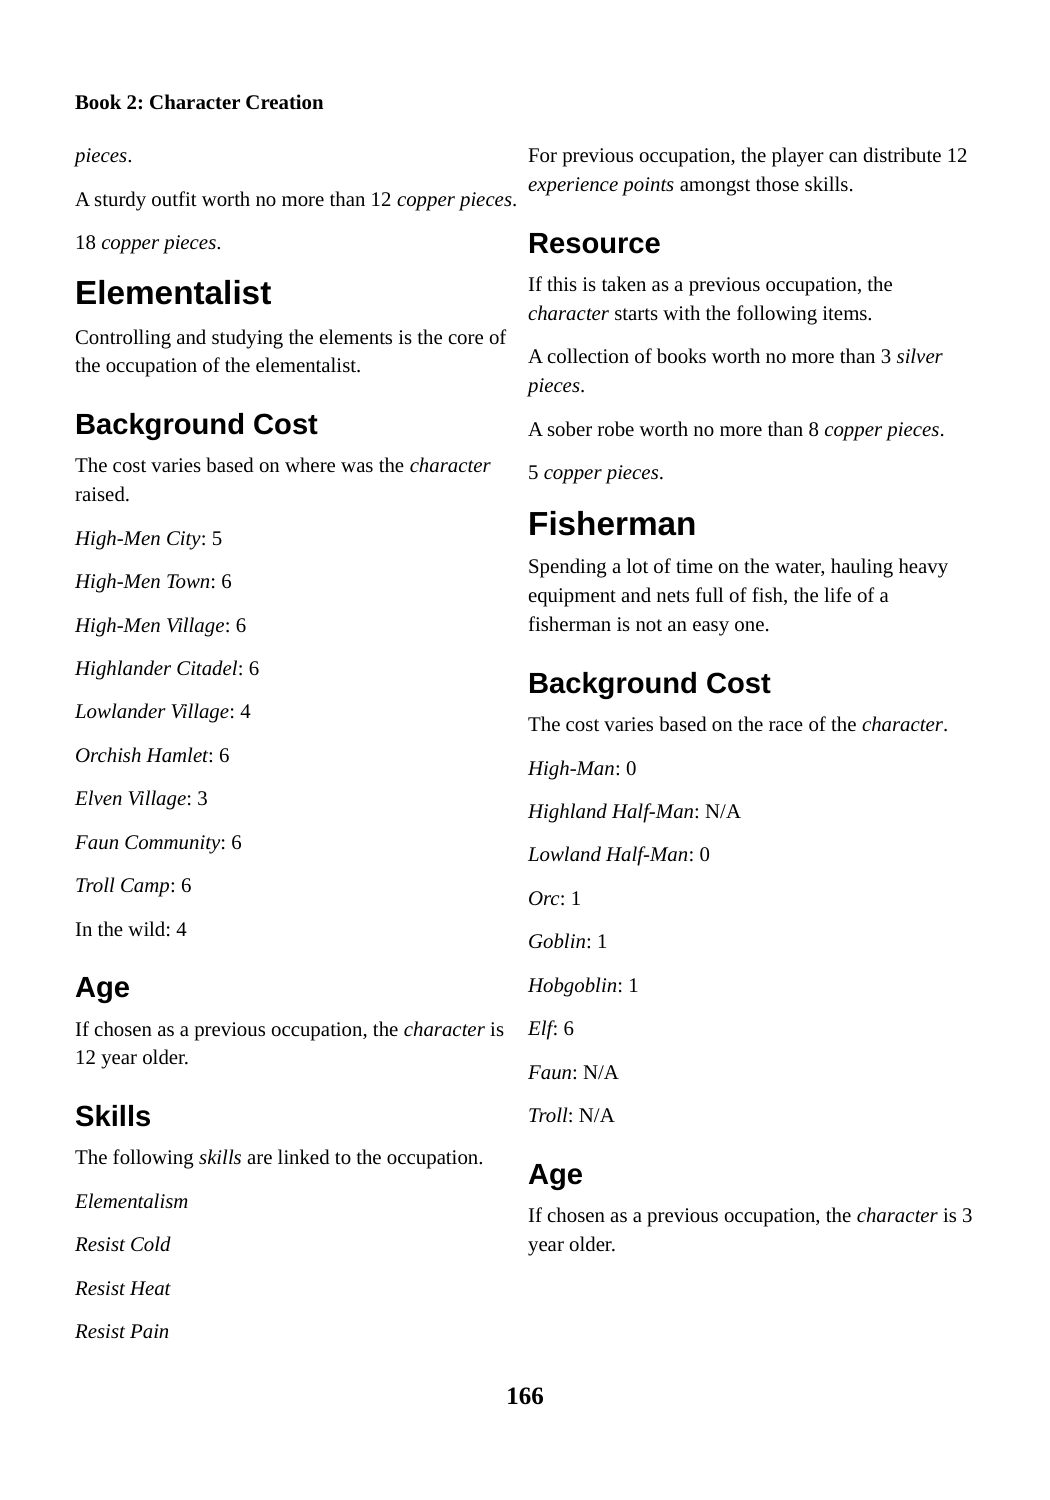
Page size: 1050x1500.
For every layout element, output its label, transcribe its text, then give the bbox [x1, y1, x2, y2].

subtitle Elementalist [75, 274, 522, 312]
subtitle Background Cost [75, 407, 522, 441]
text The following skills are linked to the occupation. [75, 1145, 522, 1169]
text High-Men Village: 6 [75, 612, 522, 637]
text Lowland Half-Man: 0 [528, 842, 975, 866]
text Faun: N/A [528, 1059, 975, 1084]
subtitle Age [75, 970, 522, 1004]
text Resist Heat [75, 1276, 522, 1299]
subtitle Age [528, 1157, 975, 1190]
text High-Man: 0 [528, 756, 975, 779]
text Controlling and studying the elements is the core of the occupation of the elementalist. [75, 324, 522, 377]
text Lowlander Village: 4 [75, 699, 522, 723]
text pieces. [75, 143, 522, 167]
text Goblin: 1 [528, 929, 975, 953]
text Highland Half-Man: N/A [528, 799, 975, 823]
text Orc: 1 [528, 886, 975, 910]
subtitle Skills [75, 1099, 522, 1133]
text Elf: 6 [528, 1016, 975, 1040]
text 5 copper pieces. [528, 460, 975, 484]
text Faun Community: 6 [75, 830, 522, 854]
text A collection of books worth no more than 3 silver pieces. [528, 344, 975, 397]
text A sober robe worth no more than 8 copper pieces. [528, 417, 975, 441]
text Elven Village: 3 [75, 786, 522, 810]
text A sturdy outfit worth no more than 12 copper pieces. [75, 187, 522, 211]
text If chosen as a previous occupation, the character is 3 year older. [528, 1203, 975, 1256]
text 18 copper pieces. [75, 230, 522, 254]
text Resist Cold [75, 1232, 522, 1256]
text In the wild: 4 [75, 917, 522, 941]
text Highlander Citadel: 6 [75, 656, 522, 680]
subtitle Fisherman [528, 503, 975, 542]
text Resist Pain [75, 1319, 522, 1343]
text Spending a lot of time on the water, hauling heavy equipment and nets full of fish, the life of a fisherman is not an easy one. [528, 554, 975, 636]
text If this is taken as a previous occupation, the character starts with the following items. [528, 272, 975, 325]
text Troll Camp: 6 [75, 873, 522, 897]
subtitle Resource [528, 226, 975, 259]
text The cost varies based on where was the character raised. [75, 453, 522, 506]
text High-Men City: 5 [75, 526, 522, 550]
text The cost varies based on the race of the character. [528, 712, 975, 736]
text High-Men Town: 6 [75, 569, 522, 593]
text Hobgoblin: 1 [528, 973, 975, 997]
text For previous occupation, the player can distribute 12 experience points amongst those skills. [528, 143, 975, 196]
text Elementalism [75, 1189, 522, 1213]
text Orchish Hamlet: 6 [75, 743, 522, 767]
text Troll: N/A [528, 1103, 975, 1127]
text If chosen as a previous occupation, the character is 12 year older. [75, 1016, 522, 1069]
subtitle Background Cost [528, 666, 975, 699]
